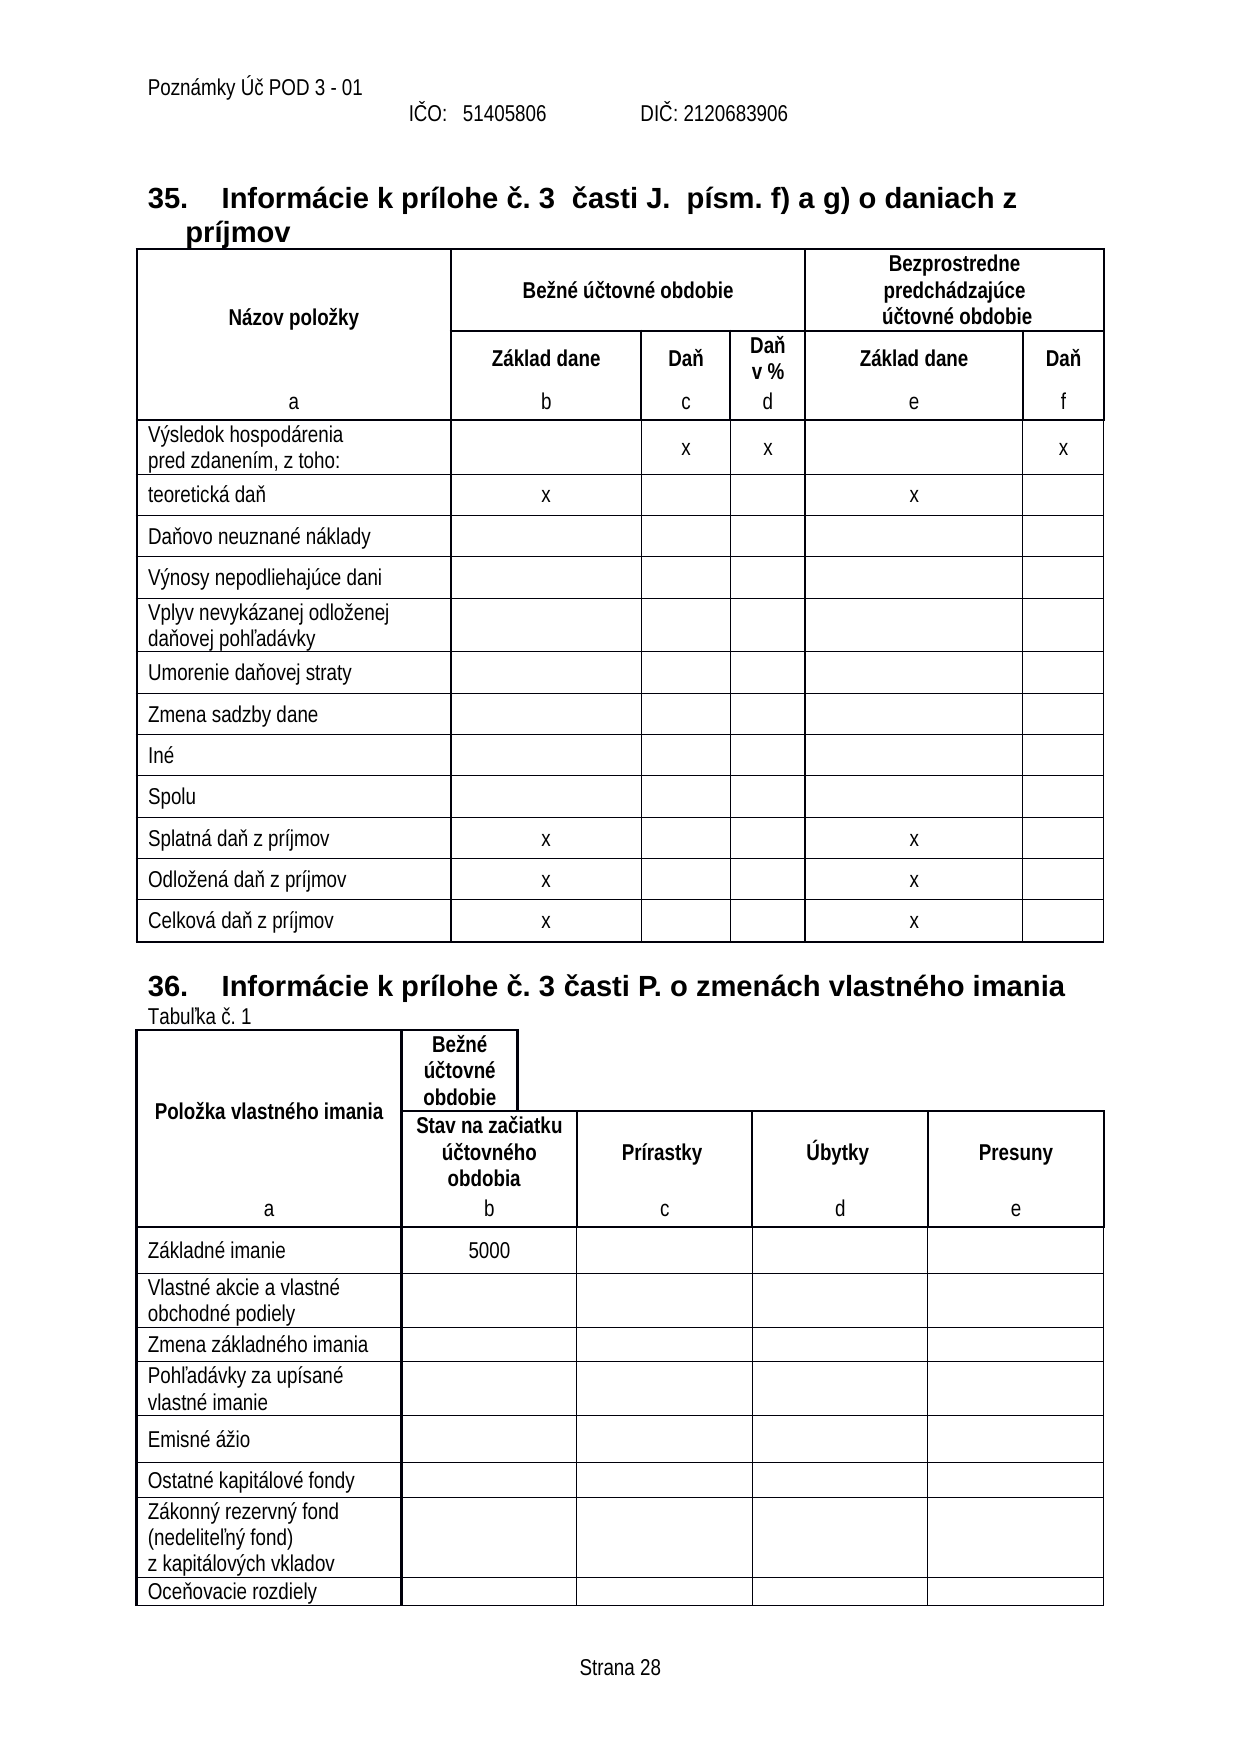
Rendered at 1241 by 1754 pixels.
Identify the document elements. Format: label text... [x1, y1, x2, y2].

table_cell x [1023, 421, 1103, 473]
table_cell [452, 599, 641, 651]
table_cell [1023, 599, 1103, 651]
table_cell [731, 818, 804, 858]
table_cell c [642, 384, 729, 419]
table_cell b [403, 1191, 576, 1226]
table_cell [731, 516, 804, 556]
table_cell [577, 1274, 752, 1327]
table_cell [806, 421, 1022, 473]
table_cell x [806, 859, 1022, 899]
table_cell [731, 557, 804, 597]
table_cell [806, 694, 1022, 734]
table_cell [753, 1416, 927, 1462]
table_cell [731, 900, 804, 941]
table_cell [806, 557, 1022, 597]
table_cell [753, 1578, 927, 1605]
table_cell x [452, 818, 641, 858]
table_cell Presuny [929, 1112, 1103, 1191]
table_cell [928, 1328, 1103, 1361]
table_cell [928, 1274, 1103, 1327]
table_header Bežné účtovné obdobie [403, 1031, 516, 1110]
table_cell Zákonný rezervný fond (nedeliteľný fond) z kapitálových vkladov [138, 1498, 400, 1577]
table_cell [642, 557, 730, 597]
table_cell [731, 735, 804, 775]
table_cell [1023, 652, 1103, 693]
table_cell [731, 776, 804, 817]
table_cell Základné imanie [138, 1228, 400, 1273]
table_cell [452, 557, 641, 597]
table_cell [452, 735, 641, 775]
table_cell Prírastky [578, 1112, 751, 1191]
table_cell Emisné ážio [138, 1416, 400, 1462]
table_cell [731, 475, 804, 515]
table_header Názov položky [138, 250, 450, 384]
table_cell [642, 776, 730, 817]
table_cell [928, 1498, 1103, 1577]
table_cell Pohľadávky za upísané vlastné imanie [138, 1362, 400, 1415]
table_cell Vplyv nevykázanej odloženej daňovej pohľadávky [138, 599, 450, 651]
table_cell Oceňovacie rozdiely [138, 1578, 400, 1605]
table_cell [642, 652, 730, 693]
text Tabuľka č. 1 [148, 1003, 1092, 1029]
title Informácie k prílohe č. 3 časti J. písm. f) a g) o daniach z príjmov [148, 181, 1092, 248]
table_cell [731, 859, 804, 899]
table_cell Vlastné akcie a vlastné obchodné podiely [138, 1274, 400, 1327]
table_cell c [578, 1191, 751, 1226]
table_cell Zmena základného imania [138, 1328, 400, 1361]
table_cell Daň v % [731, 332, 804, 384]
table_cell [928, 1362, 1103, 1415]
table_cell [928, 1416, 1103, 1462]
table_cell [1023, 859, 1103, 899]
table_cell [1023, 475, 1103, 515]
table_cell [403, 1274, 576, 1327]
table_cell Základ dane [806, 332, 1022, 384]
table_cell [577, 1362, 752, 1415]
table_cell a [138, 1191, 400, 1226]
table_cell [806, 599, 1022, 651]
table_cell d [753, 1191, 927, 1226]
table_cell [403, 1498, 576, 1577]
table_cell [577, 1498, 752, 1577]
table_cell [577, 1228, 752, 1273]
table_cell [403, 1463, 576, 1497]
table_cell [642, 900, 730, 941]
table_header [519, 1029, 1104, 1110]
table_cell [403, 1328, 576, 1361]
table_cell [577, 1463, 752, 1497]
table_cell Ostatné kapitálové fondy [138, 1463, 400, 1497]
table_cell [1023, 557, 1103, 597]
table_cell [806, 776, 1022, 817]
table_cell x [806, 900, 1022, 941]
table_cell f [1024, 384, 1103, 419]
table_cell [731, 652, 804, 693]
table_cell x [806, 475, 1022, 515]
table_cell Základ dane [452, 332, 640, 384]
table_cell [642, 818, 730, 858]
table_cell [452, 776, 641, 817]
table_cell [452, 516, 641, 556]
table_cell [642, 516, 730, 556]
table_cell [731, 694, 804, 734]
table_cell teoretická daň [138, 475, 450, 515]
table_cell Úbytky [753, 1112, 927, 1191]
table_cell Výnosy nepodliehajúce dani [138, 557, 450, 597]
table_cell [753, 1228, 927, 1273]
table_cell [403, 1362, 576, 1415]
table_cell [753, 1463, 927, 1497]
table_cell Iné [138, 735, 450, 775]
table_cell b [452, 384, 640, 419]
table_cell [753, 1328, 927, 1361]
table_cell [1023, 694, 1103, 734]
table_cell [452, 652, 641, 693]
table_cell e [806, 384, 1022, 419]
table_cell [1023, 900, 1103, 941]
table_cell [452, 421, 641, 473]
table_cell [577, 1578, 752, 1605]
table_cell [928, 1578, 1103, 1605]
table_cell x [452, 900, 641, 941]
title Informácie k prílohe č. 3 časti P. o zmenách vlastného imania [148, 969, 1092, 1003]
table_cell [403, 1578, 576, 1605]
table_cell 5000 [403, 1228, 576, 1273]
table_cell [928, 1463, 1103, 1497]
table_cell Spolu [138, 776, 450, 817]
table_cell x [806, 818, 1022, 858]
table_header Bezprostredne predchádzajúce účtovné obdobie [806, 250, 1103, 329]
table_cell [806, 652, 1022, 693]
table_cell [642, 475, 730, 515]
table_cell [806, 516, 1022, 556]
table_cell [1023, 516, 1103, 556]
table_cell [642, 859, 730, 899]
table_cell [452, 694, 641, 734]
table_cell Stav na začiatku účtovného obdobia [403, 1112, 576, 1191]
table_cell Výsledok hospodárenia pred zdanením, z toho: [138, 421, 450, 473]
table_cell Odložená daň z príjmov [138, 859, 450, 899]
table_cell d [731, 384, 804, 419]
table_cell [1023, 735, 1103, 775]
table_cell [731, 599, 804, 651]
table_cell Splatná daň z príjmov [138, 818, 450, 858]
table_cell Celková daň z príjmov [138, 900, 450, 941]
table_cell x [642, 421, 730, 473]
table_cell [1023, 818, 1103, 858]
table_cell Umorenie daňovej straty [138, 652, 450, 693]
table_cell x [731, 421, 804, 473]
table_cell [642, 735, 730, 775]
table_cell Daň [642, 332, 729, 384]
table_cell [577, 1416, 752, 1462]
table_cell [753, 1498, 927, 1577]
table_cell [642, 599, 730, 651]
table_cell [753, 1362, 927, 1415]
table_header Položka vlastného imania [138, 1031, 400, 1191]
table_cell [642, 694, 730, 734]
table_cell Daň [1024, 332, 1103, 384]
table_cell x [452, 475, 641, 515]
table_cell a [138, 384, 450, 419]
table_cell [577, 1328, 752, 1361]
table_cell x [452, 859, 641, 899]
table_cell [1023, 776, 1103, 817]
table_cell [403, 1416, 576, 1462]
table_cell Zmena sadzby dane [138, 694, 450, 734]
table_cell [806, 735, 1022, 775]
table_cell Daňovo neuznané náklady [138, 516, 450, 556]
table_cell [928, 1228, 1103, 1273]
table_cell e [929, 1191, 1103, 1226]
table_header Bežné účtovné obdobie [452, 250, 804, 329]
table_cell [753, 1274, 927, 1327]
